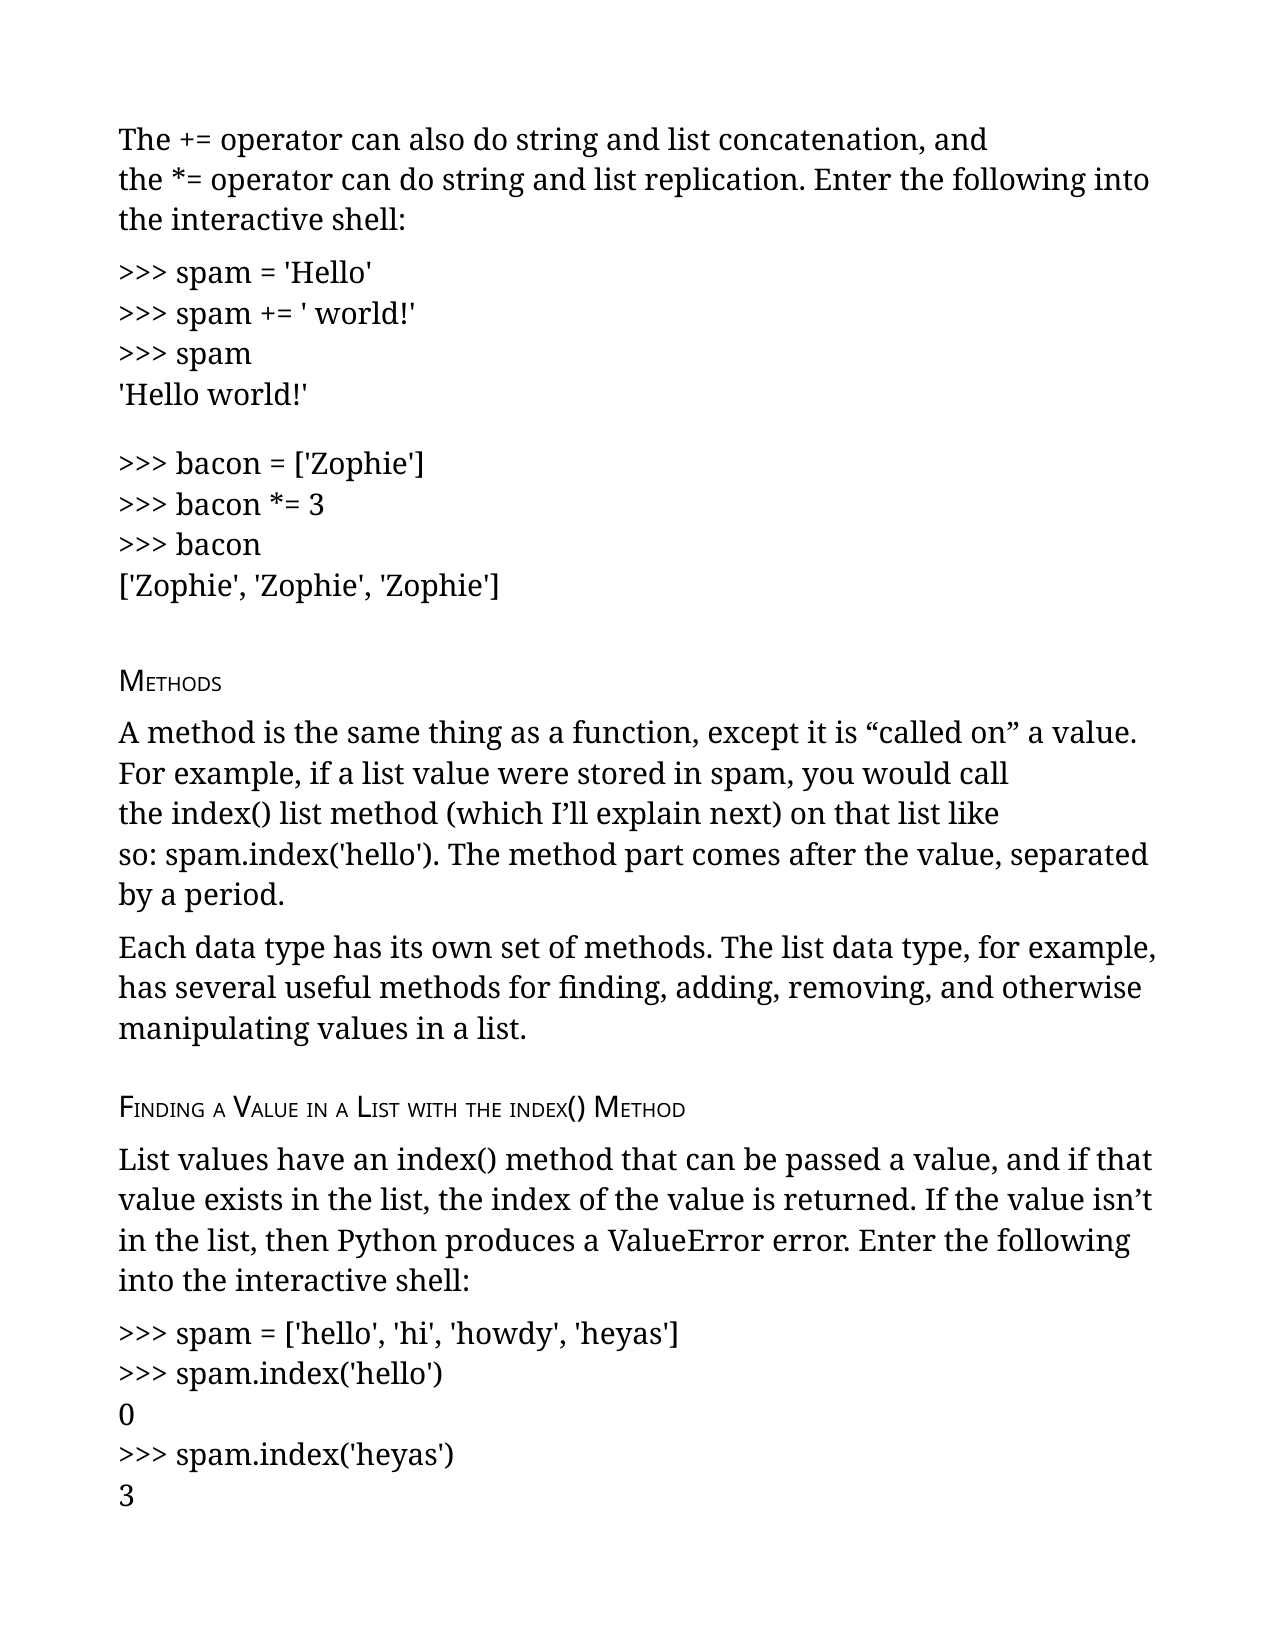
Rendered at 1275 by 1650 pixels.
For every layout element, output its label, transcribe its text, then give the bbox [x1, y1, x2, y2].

text List values have an index() method that can be passed a value, and if that value exists in the list, the index of the value is returned. If the value isn’t in the list, then Python produces a ValueError error. Enter the following into the interactive shell: [118, 1138, 1157, 1300]
text A method is the same thing as a function, except it is “called on” a value. For example, if a list value were stored in spam, you would call the index() list method (which I’ll explain next) on that list like so: spam.index('hello'). The method part comes after the value, separated by a period. [118, 712, 1157, 914]
text Each data type has its own set of methods. The list data type, for example, has several useful methods for finding, adding, removing, and otherwise manipulating values in a list. [118, 927, 1157, 1048]
subtitle Finding a Value in a List with the index() Method [118, 1085, 1157, 1126]
text 0 [118, 1393, 1157, 1434]
text >>> spam = 'Hello' [118, 252, 1157, 292]
text >>> bacon *= 3 [118, 483, 1157, 524]
text >>> bacon [118, 524, 1157, 564]
text 'Hello world!' [118, 373, 1157, 413]
text The += operator can also do string and list concatenation, and the *= operator can do string and list replication. Enter the following into the interactive shell: [118, 118, 1157, 239]
subtitle Methods [118, 659, 1157, 699]
text >>> spam.index('heyas') [118, 1434, 1157, 1474]
text 3 [118, 1474, 1157, 1514]
text >>> spam = ['hello', 'hi', 'howdy', 'heyas'] [118, 1312, 1157, 1353]
text >>> bacon = ['Zophie'] [118, 443, 1157, 483]
text >>> spam [118, 333, 1157, 373]
text >>> spam += ' world!' [118, 292, 1157, 333]
text ['Zophie', 'Zophie', 'Zophie'] [118, 564, 1157, 605]
text >>> spam.index('hello') [118, 1353, 1157, 1393]
